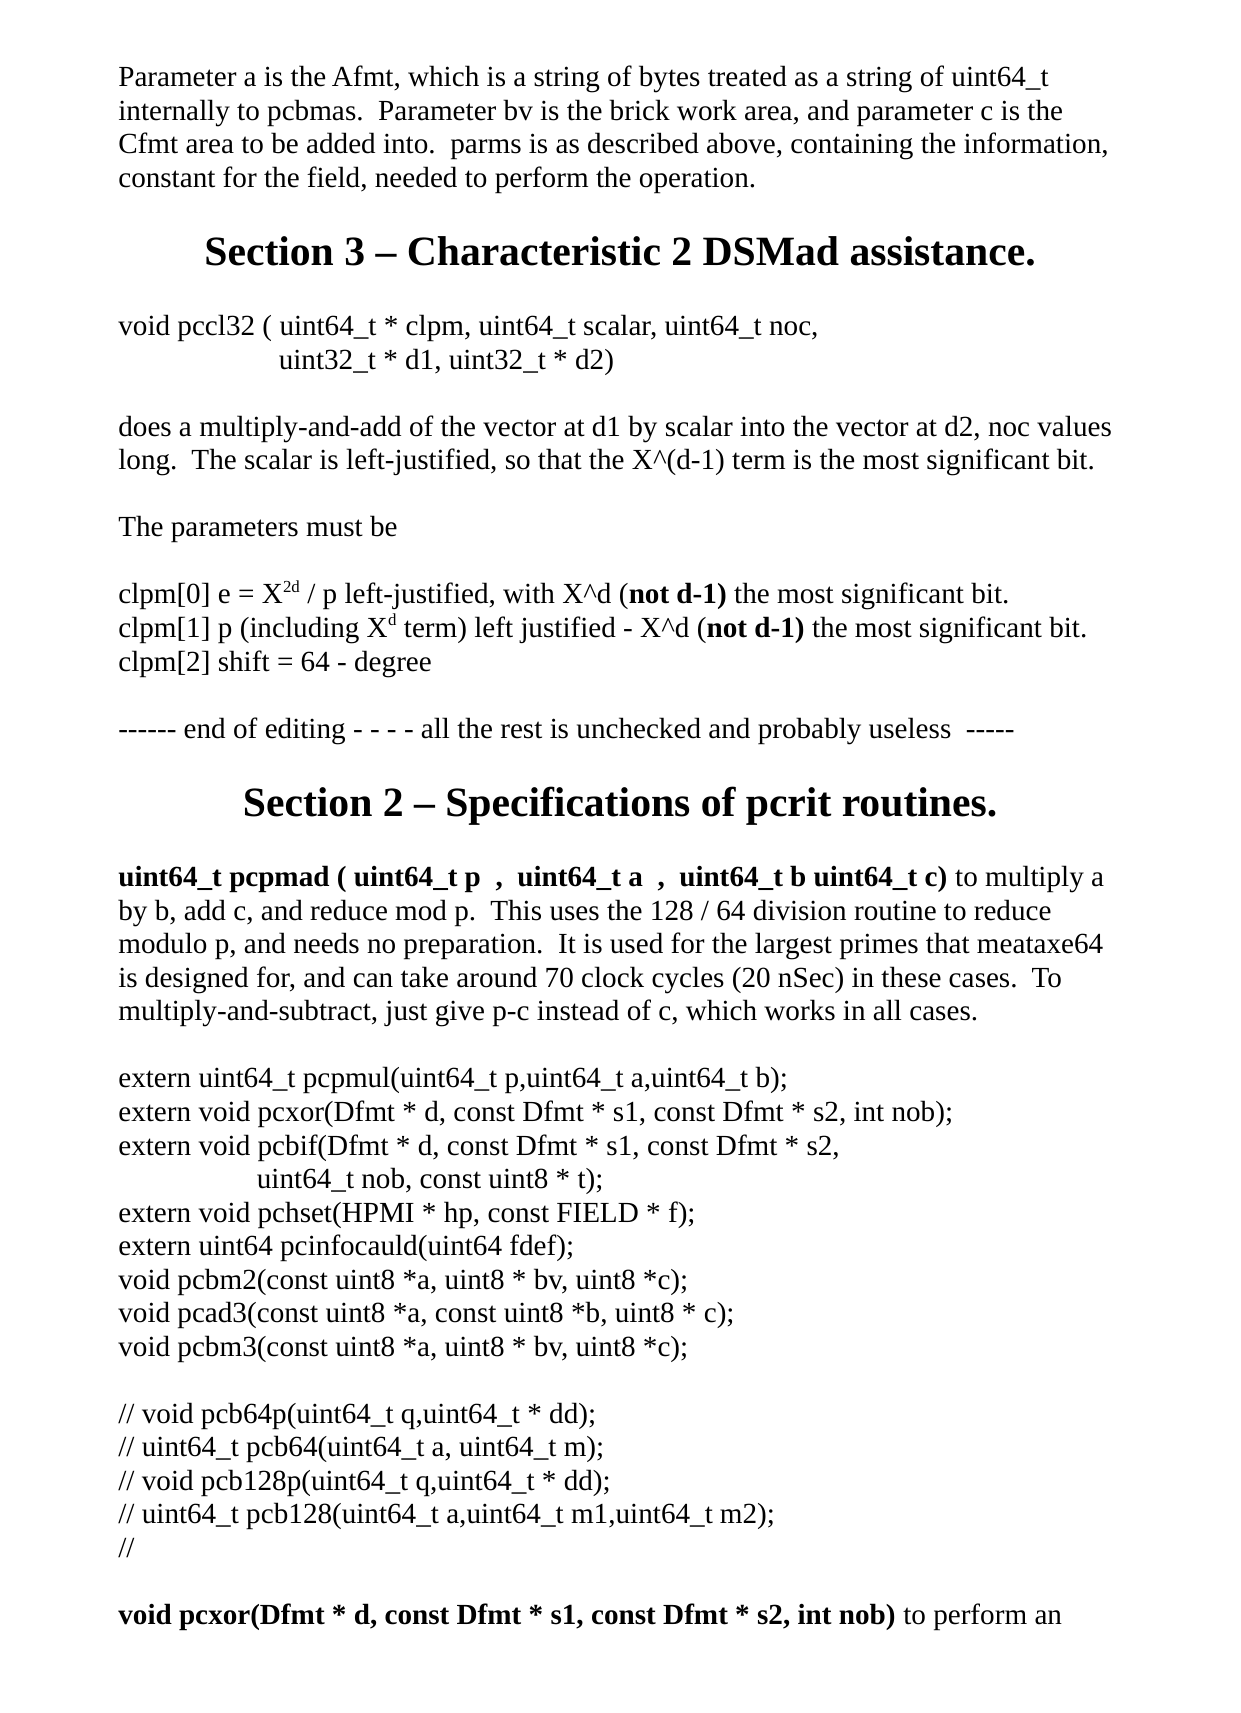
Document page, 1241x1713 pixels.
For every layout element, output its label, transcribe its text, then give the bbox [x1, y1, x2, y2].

text void pcbm2(const uint8 *a, uint8 * bv, uint8 *c); [118, 1262, 1122, 1295]
text // void pcb64p(uint64_t q,uint64_t * dd); [118, 1396, 1122, 1429]
text void pcbm3(const uint8 *a, uint8 * bv, uint8 *c); [118, 1329, 1122, 1362]
text clpm[2] shift = 64 - degree [118, 644, 1122, 677]
text // uint64_t pcb128(uint64_t a,uint64_t m1,uint64_t m2); [118, 1497, 1122, 1530]
text extern uint64_t pcpmul(uint64_t p,uint64_t a,uint64_t b); [118, 1061, 1122, 1094]
text extern void pchset(HPMI * hp, const FIELD * f); [118, 1195, 1122, 1228]
text extern uint64 pcinfocauld(uint64 fdef); [118, 1228, 1122, 1262]
text clpm[1] p (including Xd term) left justified - X^d (not d-1) the most significant bit. [118, 610, 1122, 644]
text uint64_t nob, const uint8 * t); [118, 1161, 1122, 1195]
text uint64_t pcpmad ( uint64_t p , uint64_t a , uint64_t b uint64_t c) to multiply a by b, add c, and reduce mod p. This uses the 128 / 64 division routine to reduce modulo p, and needs no preparation. It is used for the largest primes that meataxe64 is designed for, and can take around 70 clock cycles (20 nSec) in these cases. To multiply-and-subtract, just give p-c instead of c, which works in all cases. [118, 859, 1122, 1027]
text clpm[0] e = X2d / p left-justified, with X^d (not d-1) the most significant bit. [118, 577, 1122, 610]
text // void pcb128p(uint64_t q,uint64_t * dd); [118, 1463, 1122, 1497]
text Section 2 – Specifications of pcrit routines. [118, 778, 1122, 826]
text // uint64_t pcb64(uint64_t a, uint64_t m); [118, 1429, 1122, 1463]
text ------ end of editing - - - - all the rest is unchecked and probably useless ----- [118, 711, 1122, 744]
text // [118, 1530, 1122, 1564]
text void pcad3(const uint8 *a, const uint8 *b, uint8 * c); [118, 1295, 1122, 1329]
text void pccl32 ( uint64_t * clpm, uint64_t scalar, uint64_t noc, [118, 308, 1122, 342]
text Parameter a is the Afmt, which is a string of bytes treated as a string of uint64_t internally to pcbmas. Parameter bv is the brick work area, and parameter c is the Cfmt area to be added into. parms is as described above, containing the information, constant for the field, needed to perform the operation. [118, 59, 1122, 193]
text The parameters must be [118, 509, 1122, 543]
text uint32_t * d1, uint32_t * d2) [118, 342, 1122, 375]
text void pcxor(Dfmt * d, const Dfmt * s1, const Dfmt * s2, int nob) to perform an [118, 1597, 1122, 1631]
text does a multiply-and-add of the vector at d1 by scalar into the vector at d2, noc values long. The scalar is left-justified, so that the X^(d-1) term is the most significant bit. [118, 409, 1122, 476]
text Section 3 – Characteristic 2 DSMad assistance. [118, 227, 1122, 275]
text extern void pcxor(Dfmt * d, const Dfmt * s1, const Dfmt * s2, int nob); [118, 1094, 1122, 1128]
text extern void pcbif(Dfmt * d, const Dfmt * s1, const Dfmt * s2, [118, 1128, 1122, 1161]
